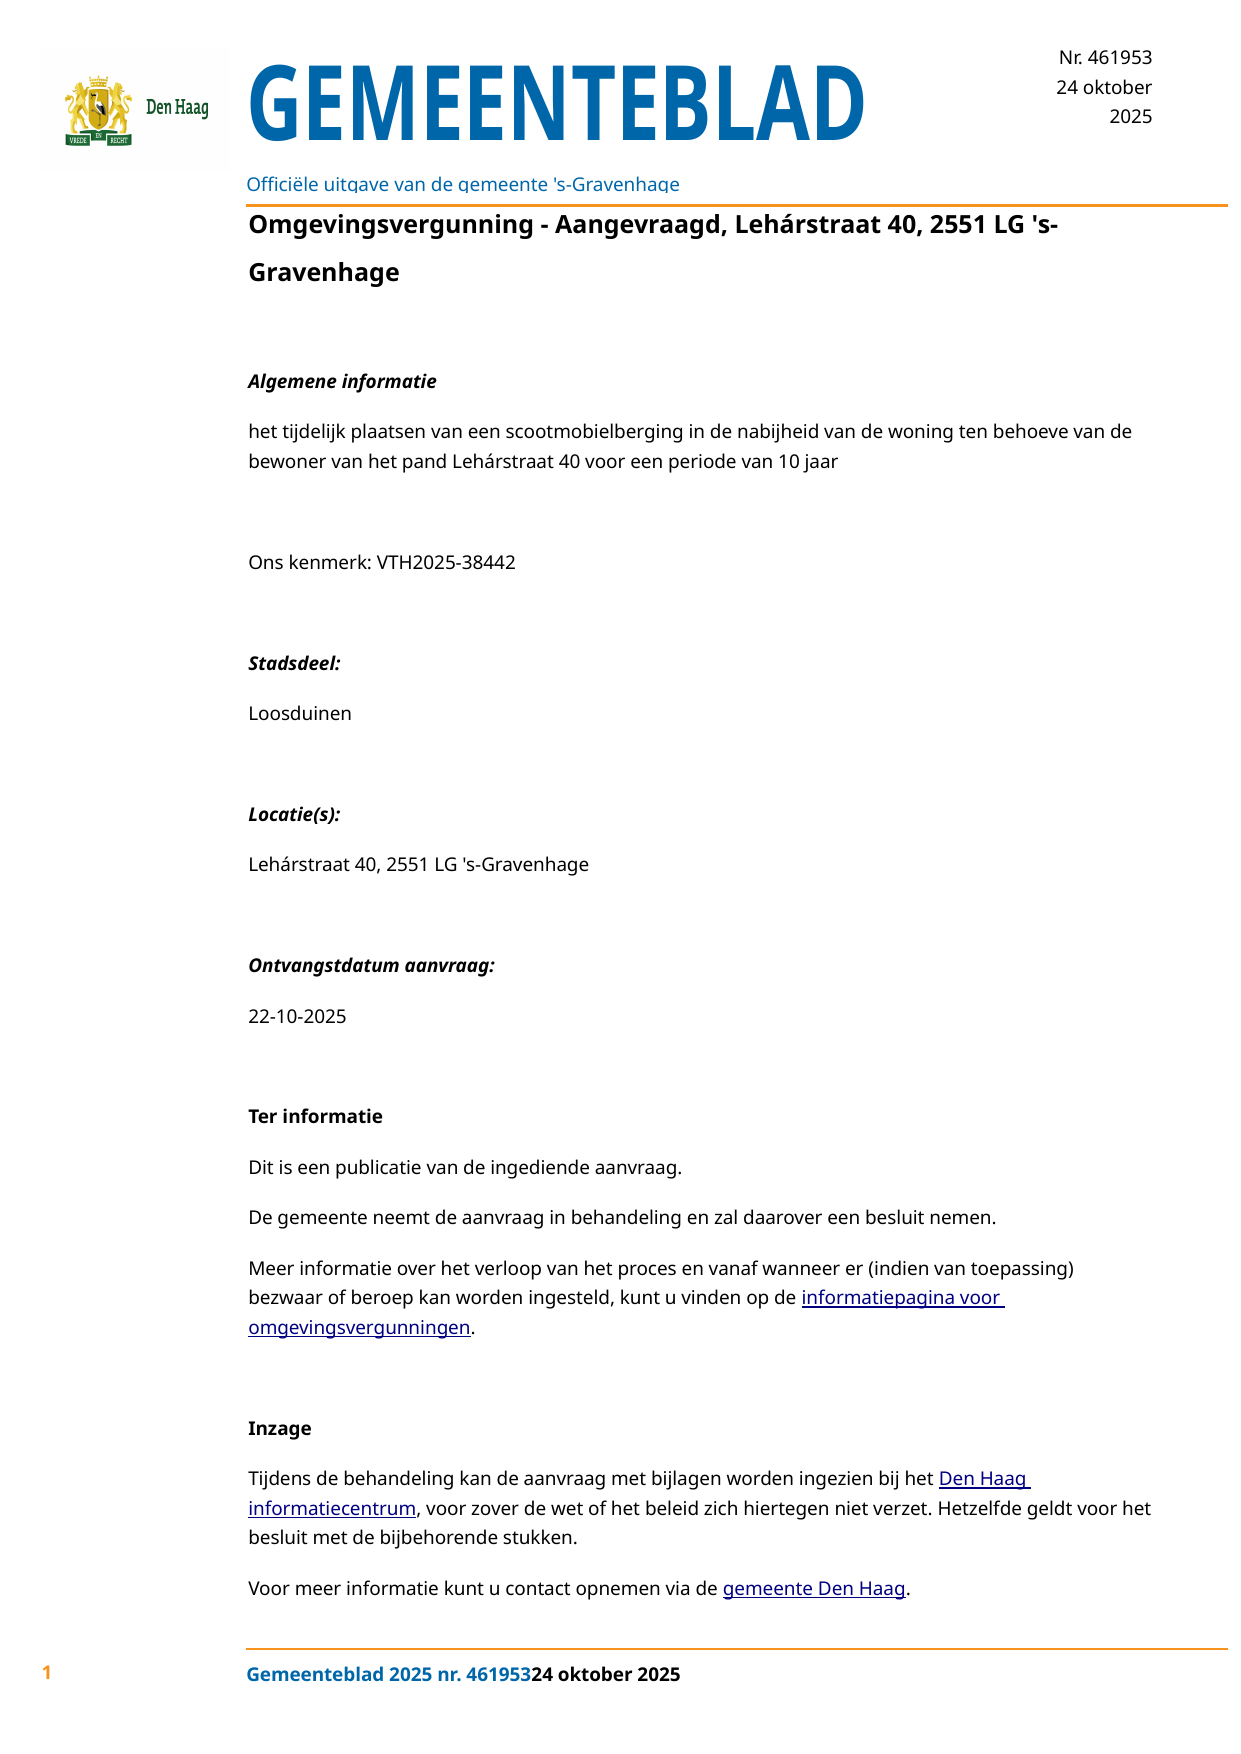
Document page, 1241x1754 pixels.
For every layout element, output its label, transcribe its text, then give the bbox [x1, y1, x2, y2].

text Inzage [248, 1415, 1152, 1441]
text Tijdens de behandeling kan de aanvraag met bijlagen worden ingezien bij het Den Haag informatiecentrum, voor zover de wet of het beleid zich hiertegen niet verzet. Hetzelfde geldt voor het besluit met de bijbehorende stukken. [248, 1465, 1152, 1550]
text Algemene informatie [248, 368, 1152, 394]
text Dit is een publicatie van de ingediende aanvraag. [248, 1154, 1152, 1180]
text Meer informatie over het verloop van het proces en vanaf wanneer er (indien van toepassing) bezwaar of beroep kan worden ingesteld, kunt u vinden op de informatiepagina voor omgevingsvergunningen. [248, 1255, 1152, 1340]
text Voor meer informatie kunt u contact opnemen via de gemeente Den Haag. [248, 1575, 1152, 1601]
text Omgevingsvergunning - Aangevraagd, Lehárstraat 40, 2551 LG 's-Gravenhage [248, 207, 1152, 288]
text Ter informatie [248, 1104, 1152, 1129]
text 22-10-2025 [248, 1003, 1152, 1029]
text Locatie(s): [248, 801, 1152, 827]
picture [41, 47, 231, 172]
text Ontvangstdatum aanvraag: [248, 952, 1152, 978]
text Lehárstraat 40, 2551 LG 's-Gravenhage [248, 852, 1152, 877]
text Ons kenmerk: VTH2025-38442 [248, 549, 1152, 575]
text De gemeente neemt de aanvraag in behandeling en zal daarover een besluit nemen. [248, 1204, 1152, 1230]
text Stadsdeel: [248, 650, 1152, 676]
text het tijdelijk plaatsen van een scootmobielberging in de nabijheid van de woning ten behoeve van de bewoner van het pand Lehárstraat 40 voor een periode van 10 jaar [248, 419, 1152, 474]
text Loosduinen [248, 700, 1152, 726]
